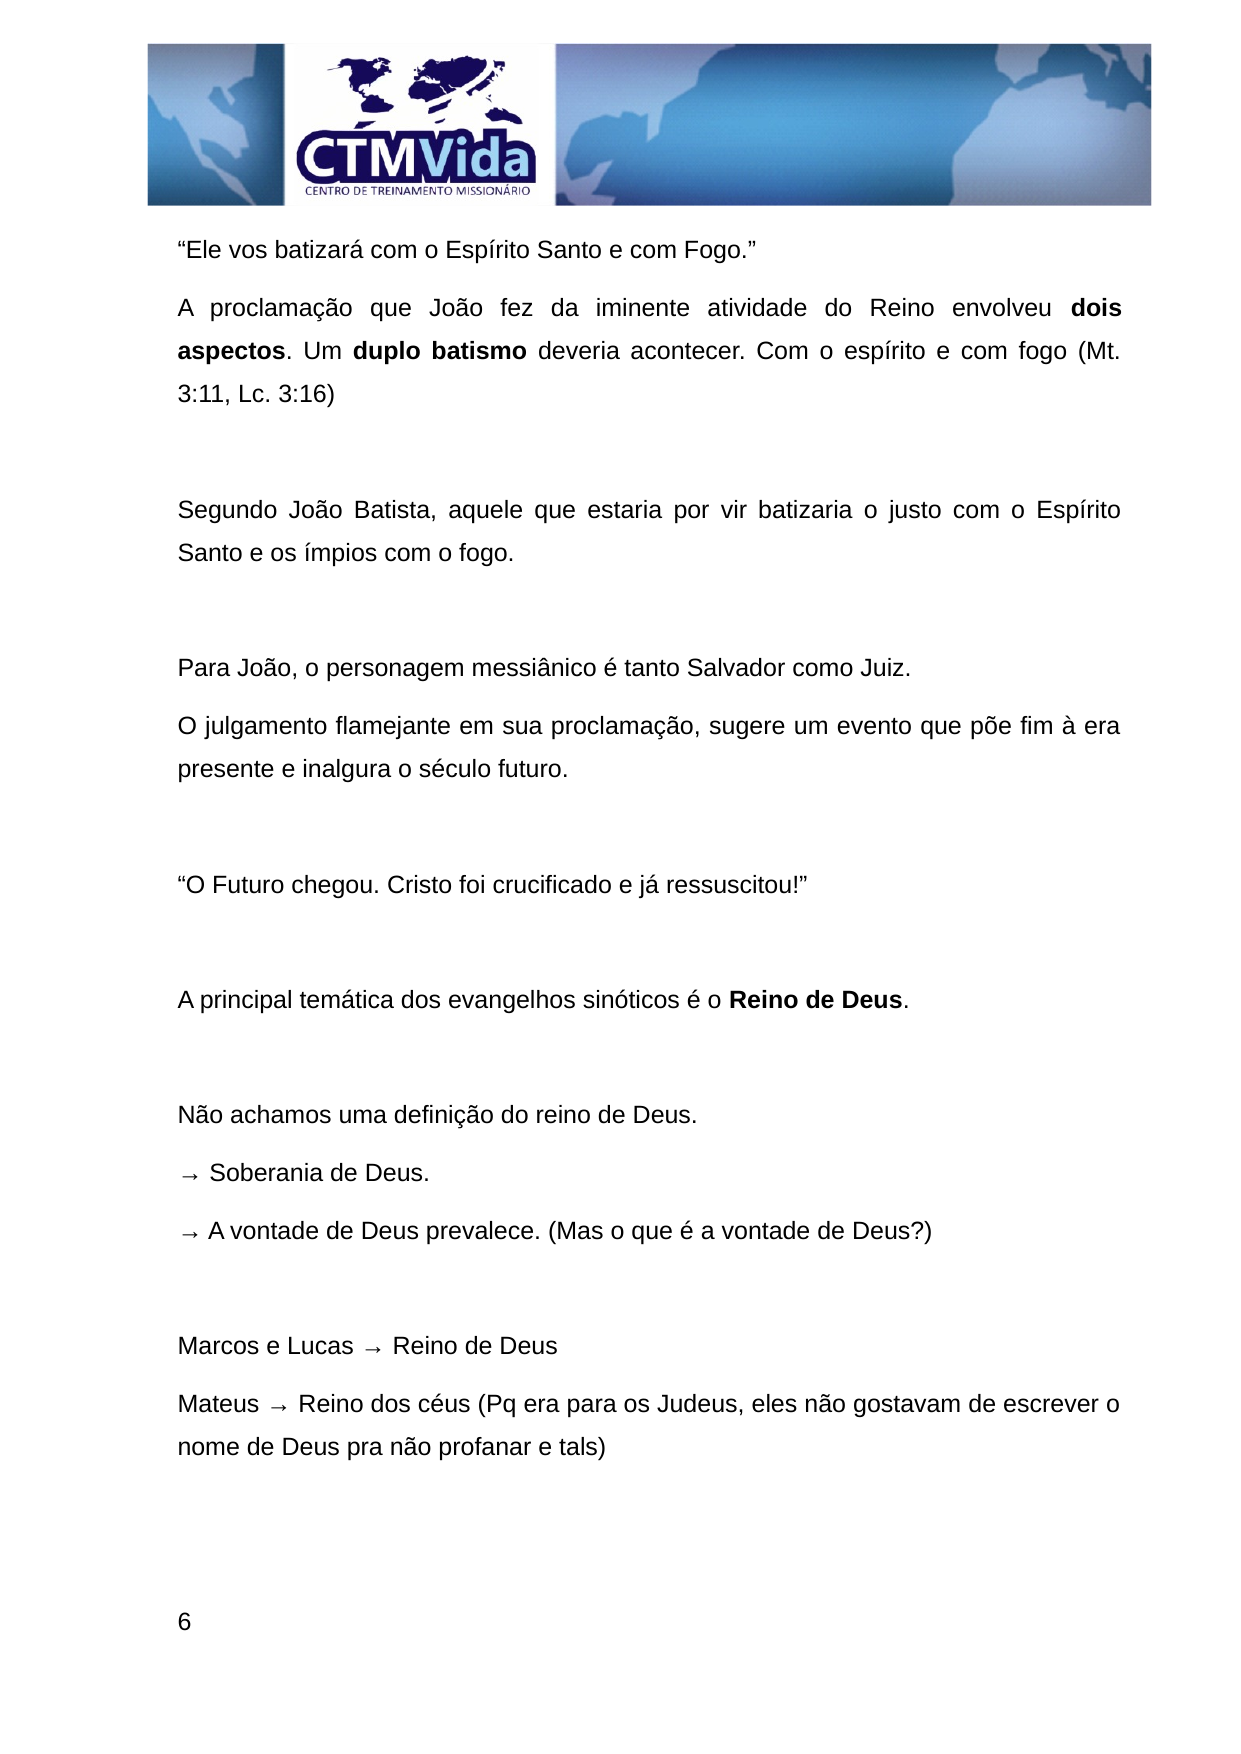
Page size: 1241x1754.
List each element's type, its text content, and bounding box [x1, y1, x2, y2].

text Não achamos uma definição do reino de Deus. [177, 1100, 1122, 1129]
text A principal temática dos evangelhos sinóticos é o Reino de Deus. [177, 985, 1122, 1014]
text → A vontade de Deus prevalece. (Mas o que é a vontade de Deus?) [177, 1216, 1122, 1244]
text → Soberania de Deus. [177, 1158, 1122, 1187]
text “O Futuro chegou. Cristo foi crucificado e já ressuscitou!” [177, 869, 1122, 898]
text Mateus → Reino dos céus (Pq era para os Judeus, eles não gostavam de escrever o nome de Deus pra não profanar e tals) [177, 1389, 1122, 1461]
text O julgamento flamejante em sua proclamação, sugere um evento que põe fim à era presente e inalgura o século futuro. [177, 711, 1122, 783]
text “Ele vos batizará com o Espírito Santo e com Fogo.” [177, 235, 1122, 264]
picture [147, 43, 1152, 206]
text Segundo João Batista, aquele que estaria por vir batizaria o justo com o Espírito Santo e os ímpios com o fogo. [177, 495, 1122, 567]
text A proclamação que João fez da iminente atividade do Reino envolveu dois aspectos. Um duplo batismo deveria acontecer. Com o espírito e com fogo (Mt. 3:11, Lc. 3:16) [177, 293, 1122, 408]
text Para João, o personagem messiânico é tanto Salvador como Juiz. [177, 653, 1122, 682]
text Marcos e Lucas → Reino de Deus [177, 1331, 1122, 1360]
